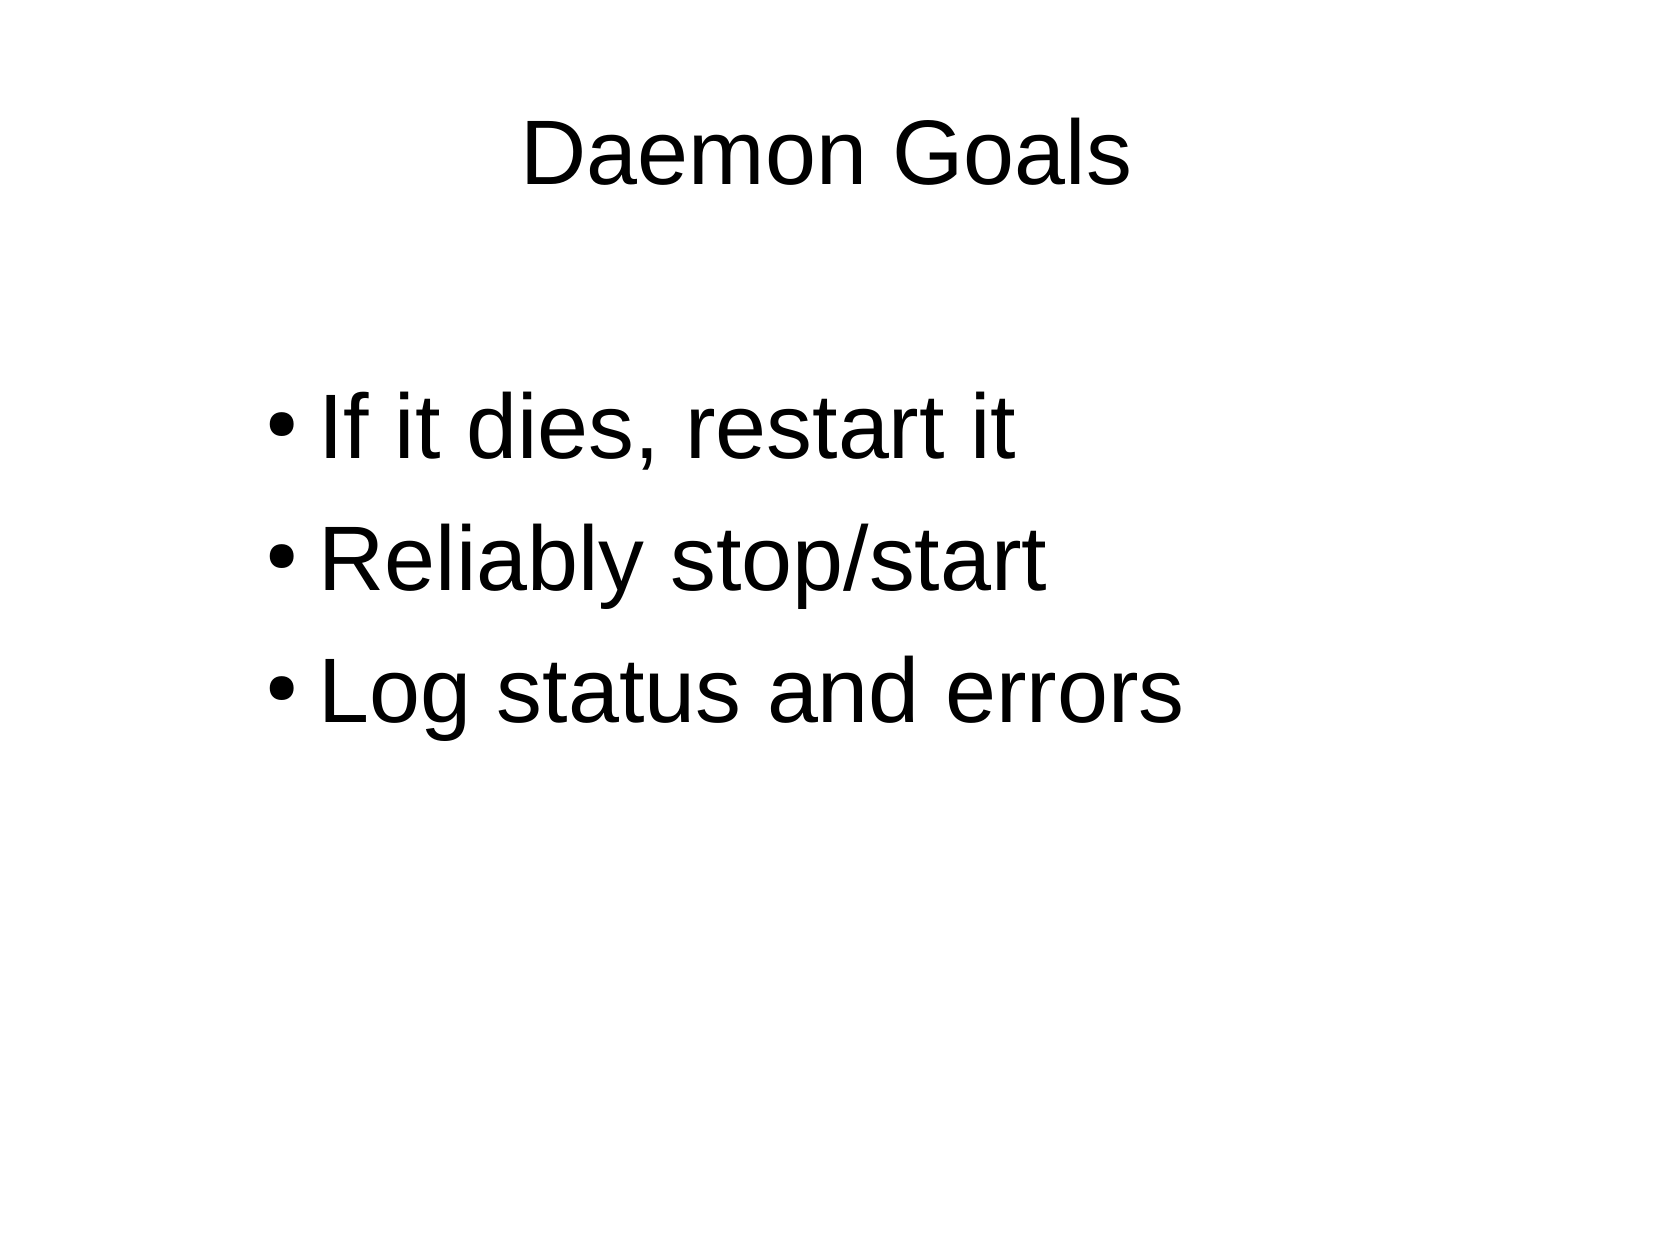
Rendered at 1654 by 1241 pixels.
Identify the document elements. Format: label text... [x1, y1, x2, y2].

title Daemon Goals [82, 49, 1571, 257]
list If it dies, restart it Reliably stop/start Log status and errors [247, 375, 1441, 871]
